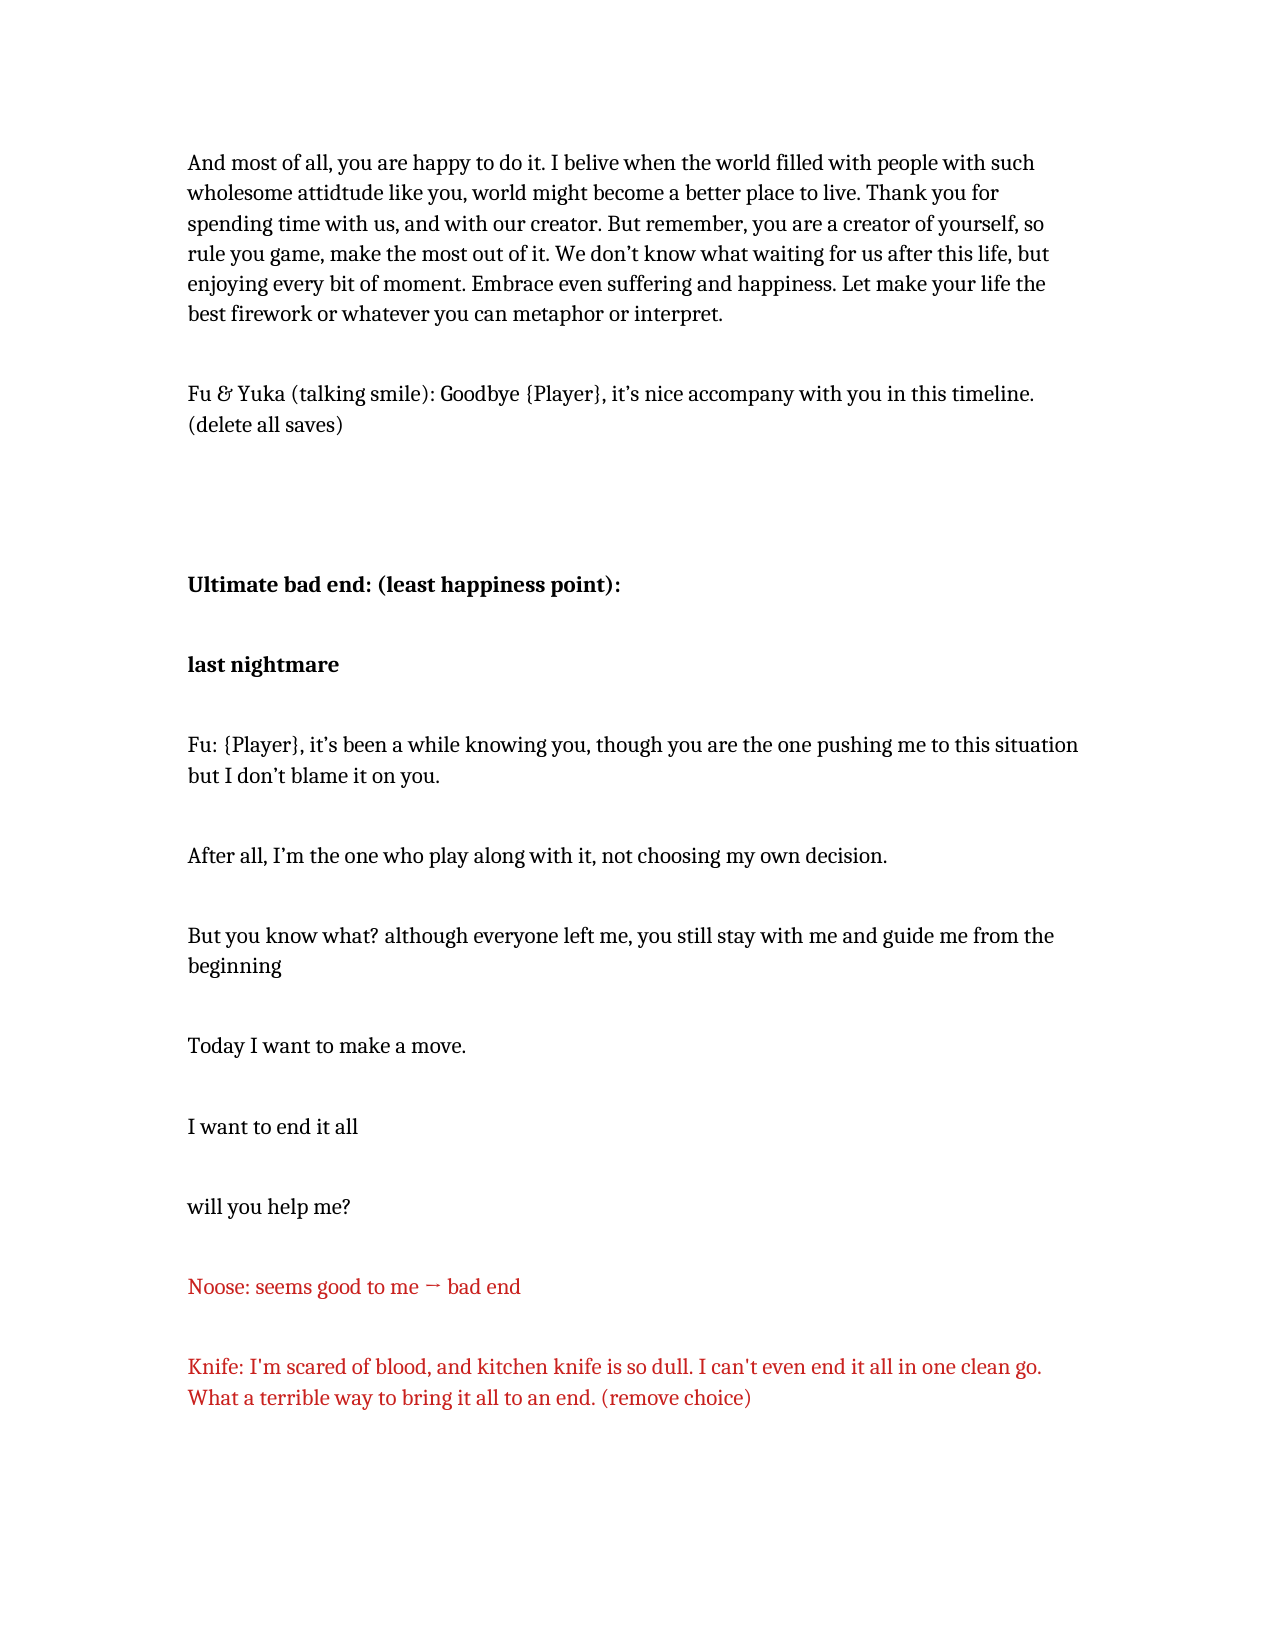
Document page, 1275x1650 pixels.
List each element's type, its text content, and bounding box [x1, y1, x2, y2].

text After all, I’m the one who play along with it, not choosing my own decision. [187, 843, 1087, 869]
text Noose: seems good to me → bad end [187, 1274, 1087, 1300]
text Ultimate bad end: (least happiness point): [187, 572, 1087, 598]
text Fu & Yuka (talking smile): Goodbye {Player}, it’s nice accompany with you in this timeline. (delete all saves) [187, 381, 1087, 438]
text Today I want to make a move. [187, 1033, 1087, 1060]
text And most of all, you are happy to do it. I belive when the world filled with people with such wholesome attidtude like you, world might become a better place to live. Thank you for spending time with us, and with our creator. But remember, you are a creator of yourself, so rule you game, make the most out of it. We don’t know what waiting for us after this life, but enjoying every bit of moment. Embrace even suffering and happiness. Let make your life the best firework or whatever you can metaphor or interpret. [187, 150, 1087, 327]
text Fu: {Player}, it’s been a while knowing you, though you are the one pushing me to this situation but I don’t blame it on you. [187, 732, 1087, 789]
text I want to end it all [187, 1113, 1087, 1140]
text Knife: I'm scared of blood, and kitchen knife is so dull. I can't even end it all in one clean go. What a terrible way to bring it all to an end. (remove choice) [187, 1354, 1087, 1411]
text last nightmare [187, 652, 1087, 678]
text But you know what? although everyone left me, you still stay with me and guide me from the beginning [187, 923, 1087, 979]
text will you help me? [187, 1194, 1087, 1220]
